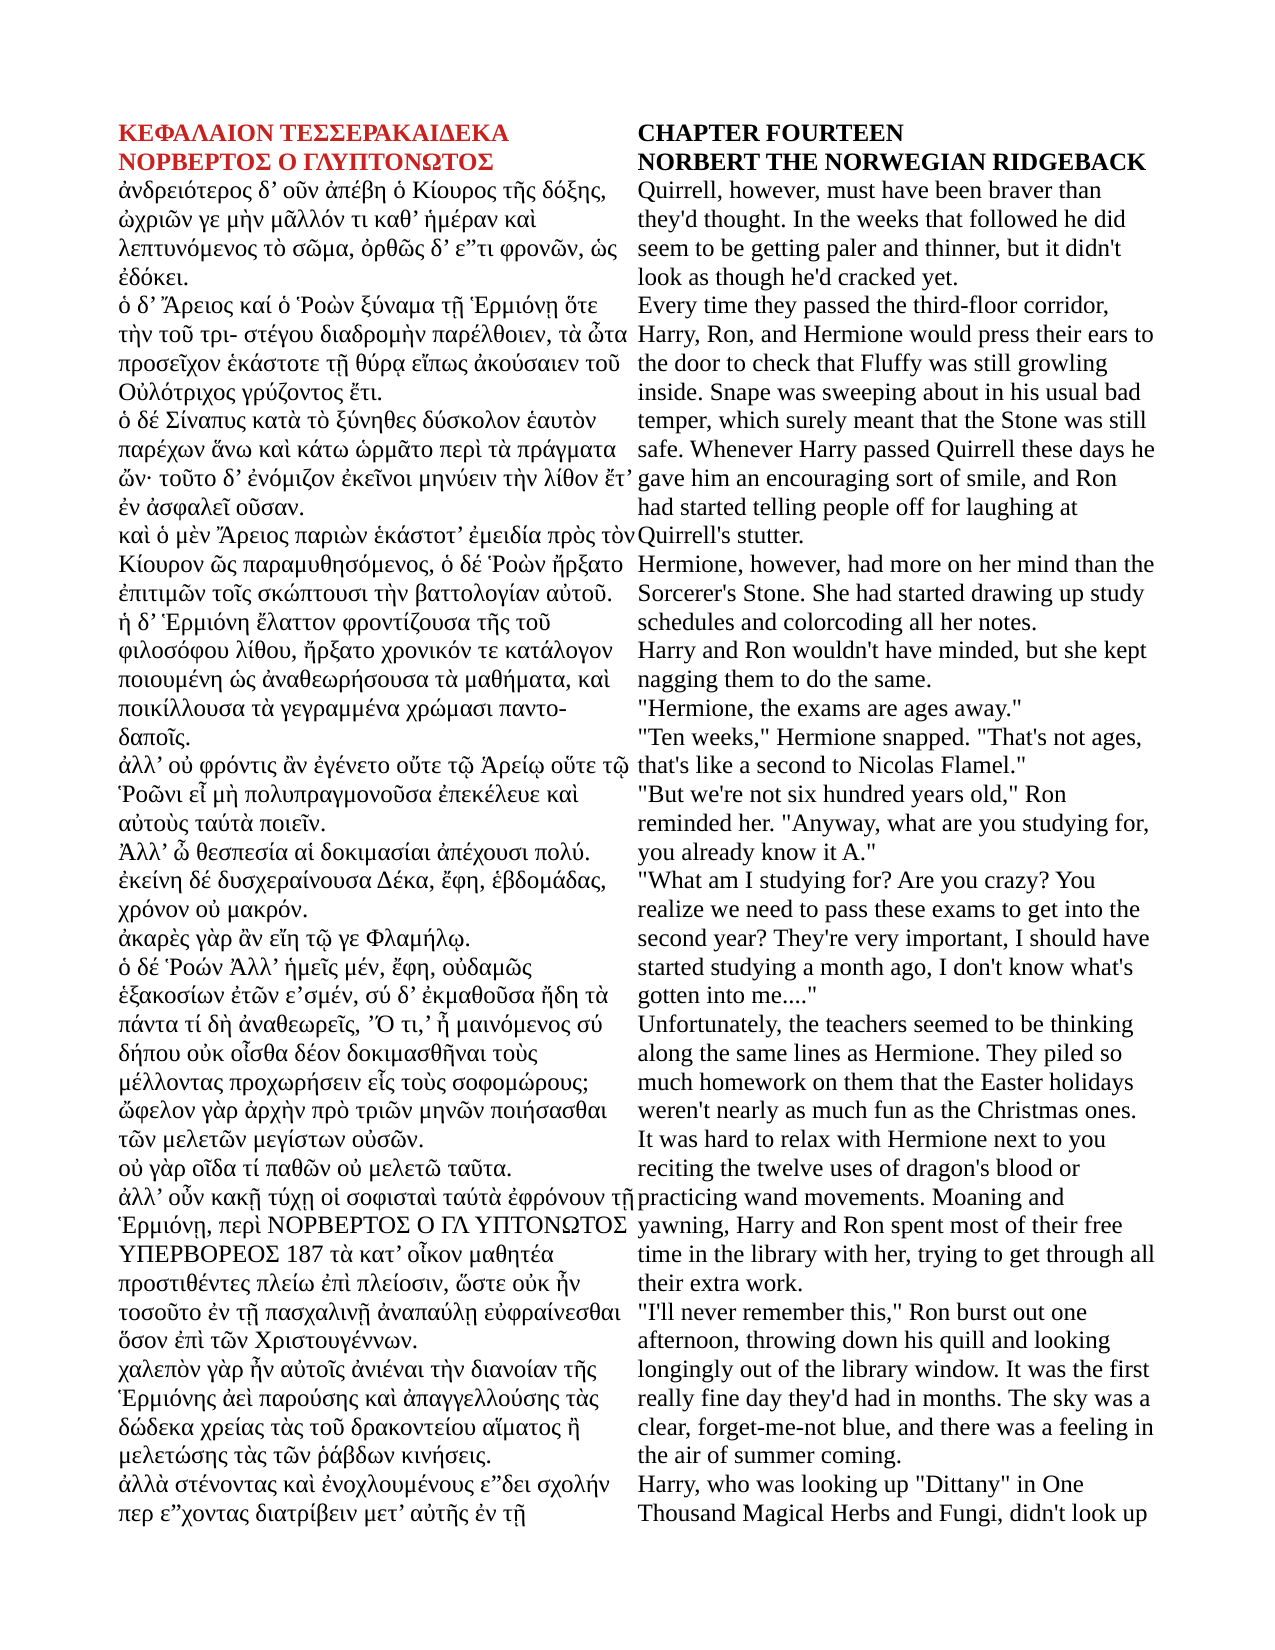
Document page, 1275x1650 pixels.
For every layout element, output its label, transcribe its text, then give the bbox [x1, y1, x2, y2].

table_cell Quirrell, however, must have been braver than they'd thought. In the weeks that followed he did seem to be getting paler and thinner, but it didn't look as though he'd cracked yet. Every time they passed the third-floor corridor, Harry, Ron, and Hermione would press their ears to the door to check that Fluffy was still growling inside. Snape was sweeping about in his usual bad temper, which surely meant that the Stone was still safe. Whenever Harry passed Quirrell these days he gave him an encouraging sort of smile, and Ron had started telling people off for laughing at Quirrell's stutter. Hermione, however, had more on her mind than the Sorcerer's Stone. She had started drawing up study schedules and colorcoding all her notes. Harry and Ron wouldn't have minded, but she kept nagging them to do the same. "Hermione, the exams are ages away." "Ten weeks," Hermione snapped. "That's not ages, that's like a second to Nicolas Flamel." "But we're not six hundred years old," Ron reminded her. "Anyway, what are you studying for, you already know it A." "What am I studying for? Are you crazy? You realize we need to pass these exams to get into the second year? They're very important, I should have started studying a month ago, I don't know what's gotten into me...." Unfortunately, the teachers seemed to be thinking along the same lines as Hermione. They piled so much homework on them that the Easter holidays weren't nearly as much fun as the Christmas ones. It was hard to relax with Hermione next to you reciting the twelve uses of dragon's blood or practicing wand movements. Moaning and yawning, Harry and Ron spent most of their free time in the library with her, trying to get through all their extra work. "I'll never remember this," Ron burst out one afternoon, throwing down his quill and looking longingly out of the library window. It was the first really fine day they'd had in months. The sky was a clear, forget-me-not blue, and there was a feeling in the air of summer coming. Harry, who was looking up "Dittany" in One Thousand Magical Herbs and Fungi, didn't look up [638, 176, 1157, 1527]
table_header CHAPTER FOURTEEN NORBERT THE NORWEGIAN RIDGEBACK [638, 118, 1157, 176]
table_header ΚΕΦΑΛΑΙΟΝ ΤΕΣΣΕΡΑΚΑΙΔΕΚΑ ΝΟΡΒΕΡΤΟΣ Ο ΓΛΥΠΤΟΝΩΤΟΣ [118, 118, 637, 176]
table_cell ἀνδρειότερος δ’ οῦν ἀπέβη ὁ Κίουρος τῆς δόξης, ὠχριῶν γε μὴν μᾶλλόν τι καθ’ ἡμέραν καὶ λεπτυνόμενος τὸ σῶμα, ὀρθῶς δ’ ε”τι φρονῶν, ὡς ἐδόκει. ὁ δ’ Ἄρειος καί ὁ Ῥοὼν ξύναμα τῇ Ἑρμιόνῃ ὅτε τὴν τοῦ τρι- στέγου διαδρομὴν παρέλθοιεν, τὰ ὦτα προσεῖχον ἑκάστοτε τῇ θύρᾳ εἴπως ἀκούσαιεν τοῦ Οὐλότριχος γρύζοντος ἔτι. ὁ δέ Σίναπυς κατὰ τὸ ξύνηθες δύσκολον ἑαυτὸν παρέχων ἅνω καὶ κάτω ὡρμᾶτο περὶ τὰ πράγματα ὤν· τοῦτο δ’ ἐνόμιζον ἐκεῖνοι μηνύειν τὴν λίθον ἔτ’ ἐν ἀσφαλεῖ οῦσαν. καὶ ὁ μὲν Ἄρειος παριὼν ἑκάστοτ’ ἐμειδία πρὸς τὸν Κίουρον ῶς παραμυθησόμενος, ὁ δέ Ῥοὼν ἤρξατο ἐπιτιμῶν τοῖς σκώπτουσι τὴν βαττολογίαν αὐτοῦ. ἡ δ’ Ἑρμιόνη ἔλαττον φροντίζουσα τῆς τοῦ φιλοσόφου λίθου, ἤρξατο χρονικόν τε κατάλογον ποιουμένη ὡς ἀναθεωρήσουσα τὰ μαθήματα, καὶ ποικίλλουσα τὰ γεγραμμένα χρώμασι παντο- δαποῖς. ἀλλ’ οὐ φρόντις ἂν ἐγένετο οὔτε τῷ Ἁρείῳ οὕτε τῷ Ῥοῶνι εἶ μὴ πολυπραγμονοῦσα ἐπεκέλευε καὶ αὐτοὺς ταύτὰ ποιεῖν. Ἀλλ’ ὦ θεσπεσία αἱ δοκιμασίαι ἀπέχουσι πολύ. ἐκείνη δέ δυσχεραίνουσα Δέκα, ἔφη, ἑβδομάδας, χρόνον οὐ μακρόν. ἀκαρὲς γὰρ ἂν εἴη τῷ γε Φλαμήλῳ. ὁ δέ Ῥοών Ἀλλ’ ἡμεῖς μέν, ἔφη, οὐδαμῶς ἑξακοσίων ἐτῶν ε’σμέν, σύ δ’ ἐκμαθοῦσα ἤδη τὰ πάντα τί δὴ ἀναθεωρεῖς, ’Ό τι,’ ἦ μαινόμενος σύ δήπου οὐκ οἶσθα δέον δοκιμασθῆναι τοὺς μέλλοντας προχωρήσειν εἷς τοὺς σοφομώρους; ὤφελον γὰρ ἀρχὴν πρὸ τριῶν μηνῶν ποιήσασθαι τῶν μελετῶν μεγίστων οὐσῶν. οὐ γὰρ οῖδα τί παθῶν οὐ μελετῶ ταῦτα. ἀλλ’ οὖν κακῇ τύχῃ οἱ σοφισταὶ ταύτὰ ἐφρόνουν τῇ Ἑρμιόνῃ, περὶ ΝΟΡΒΕΡΤΟΣ Ο ΓΛ ΥΠΤΟΝΩΤΟΣ ΥΠΕΡΒΟΡΕΟΣ 187 τὰ κατ’ οἶκον μαθητέα προστιθέντες πλείω ἐπὶ πλείοσιν, ὥστε οὐκ ἦν τοσοῦτο ἐν τῇ πασχαλινῇ ἀναπαύλῃ εὐφραίνεσθαι ὅσον ἐπὶ τῶν Χριστουγέννων. χαλεπὸν γὰρ ἦν αὐτοῖς ἀνιέναι τὴν διανοίαν τῆς Ἑρμιόνης ἀεὶ παρούσης καὶ ἀπαγγελλούσης τὰς δώδεκα χρείας τὰς τοῦ δρακοντείου αἵματος ἢ μελετώσης τὰς τῶν ῥάβδων κινήσεις. ἀλλὰ στένοντας καὶ ἐνοχλουμένους ε”δει σχολήν περ ε”χοντας διατρίβειν μετ’ αὐτῆς ἐν τῇ [118, 176, 637, 1527]
